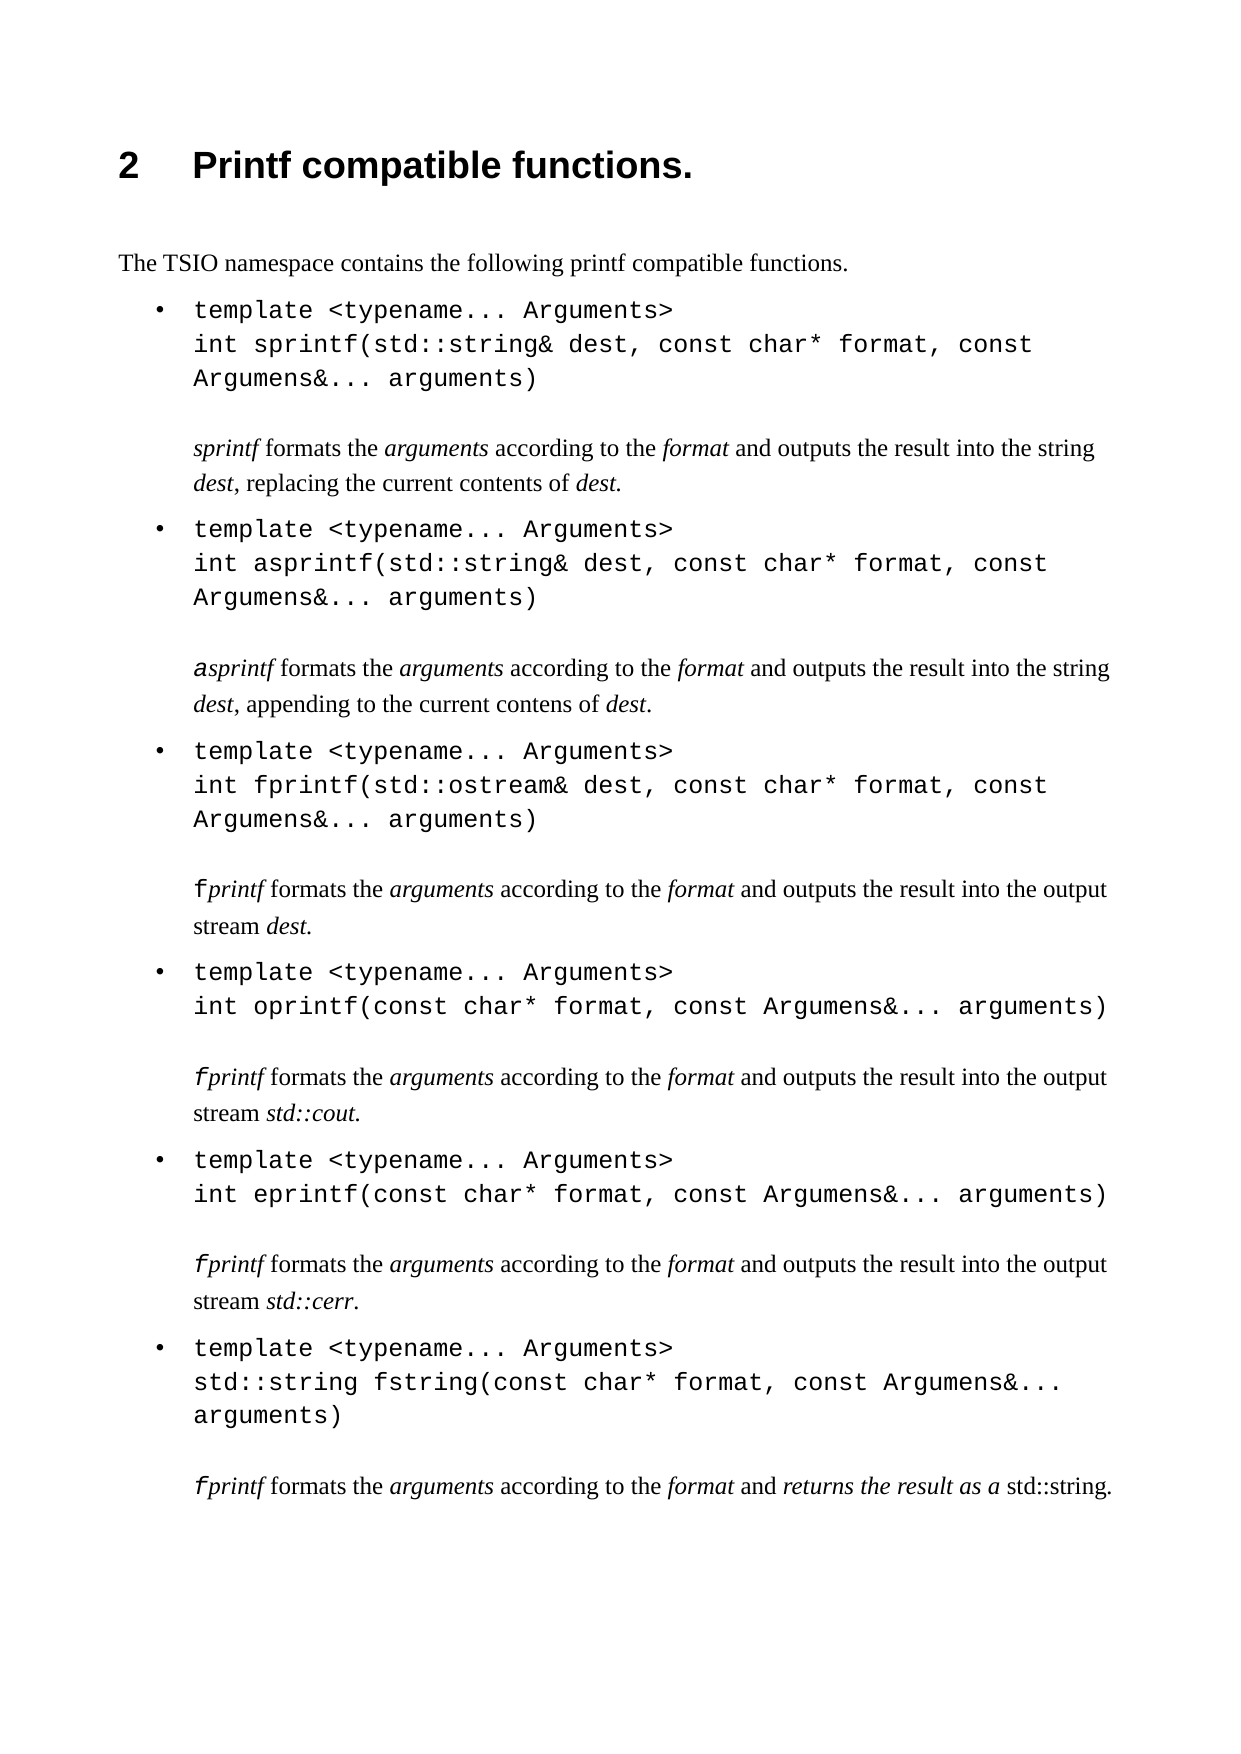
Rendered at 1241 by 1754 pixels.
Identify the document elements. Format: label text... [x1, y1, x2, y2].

list template <typename... Arguments> int eprintf(const char* format, const Argumens&... arguments) fprintf formats the arguments according to the format and outputs the result into the output stream std::cerr. [156, 1148, 1122, 1315]
list template <typename... Arguments> int fprintf(std::ostream& dest, const char* format, const Argumens&... arguments) fprintf formats the arguments according to the format and outputs the result into the output stream dest. [156, 738, 1122, 940]
subtitle Printf compatible functions. [118, 143, 1122, 187]
list template <typename... Arguments> std::string fstring(const char* format, const Argumens&... arguments) fprintf formats the arguments according to the format and returns the result as a std::string. [156, 1335, 1122, 1502]
list template <typename... Arguments> int asprintf(std::string& dest, const char* format, const Argumens&... arguments) asprintf formats the arguments according to the format and outputs the result into the string dest, appending to the current contens of dest. [156, 517, 1122, 718]
text The TSIO namespace contains the following printf compatible functions. [118, 248, 1122, 277]
list template <typename... Arguments> int oprintf(const char* format, const Argumens&... arguments) fprintf formats the arguments according to the format and outputs the result into the output stream std::cout. [156, 960, 1122, 1127]
list template <typename... Arguments> int sprintf(std::string& dest, const char* format, const Argumens&... arguments) sprintf formats the arguments according to the format and outputs the result into the string dest, replacing the current contents of dest. [156, 297, 1122, 497]
